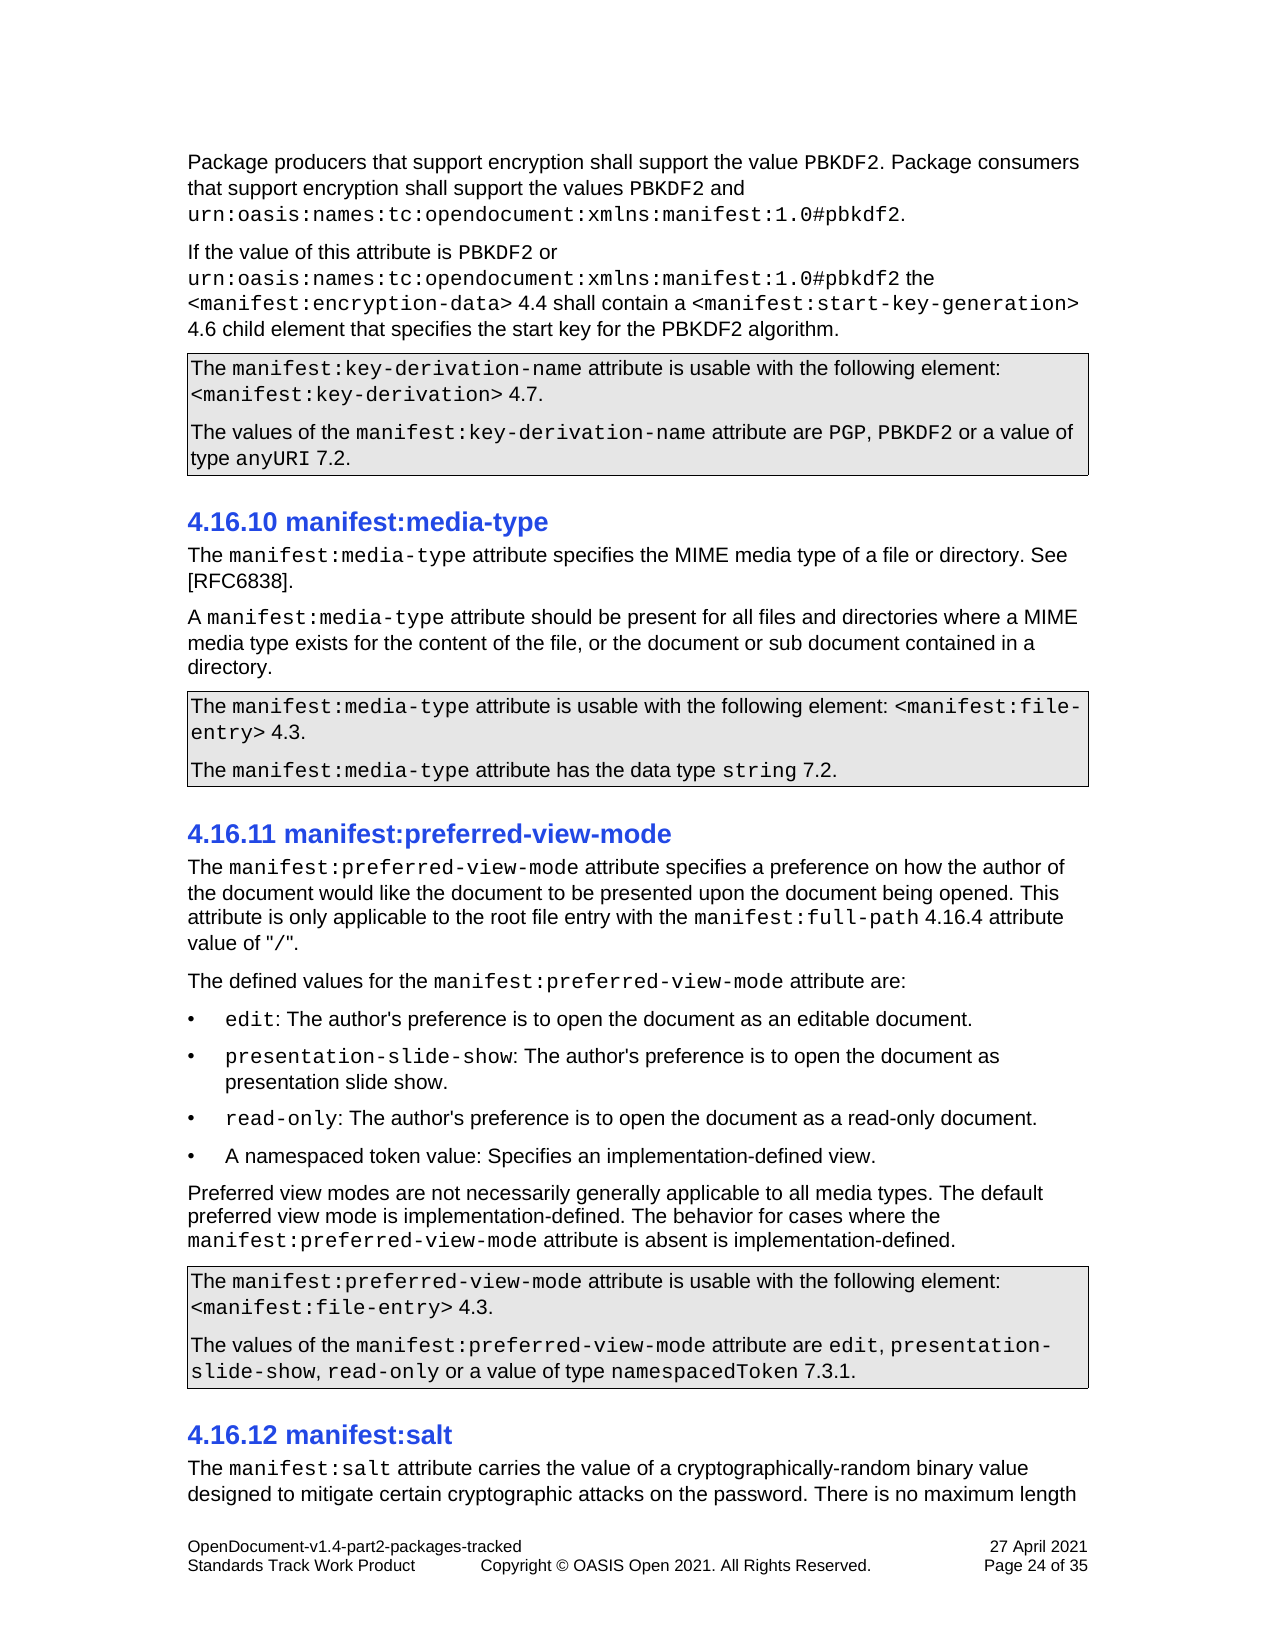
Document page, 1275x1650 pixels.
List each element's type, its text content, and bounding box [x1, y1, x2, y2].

subtitle manifest:salt [187, 1419, 1088, 1450]
list presentation-slide-show: The author's preference is to open the document as presentation slide show. [187, 1044, 1088, 1094]
list read-only: The author's preference is to open the document as a read-only document. [187, 1106, 1088, 1132]
subtitle manifest:preferred-view-mode [187, 818, 1088, 849]
text The manifest:preferred-view-mode attribute specifies a preference on how the author of the document would like the document to be presented upon the document being opened. This attribute is only applicable to the root file entry with the manifest:full-path 4.16.4 attribute value of "/". [187, 855, 1088, 956]
text A manifest:media-type attribute should be present for all files and directories where a MIME media type exists for the content of the file, or the document or sub document contained in a directory. [187, 605, 1088, 679]
list The values of the manifest:key-derivation-name attribute are PGP, PBKDF2 or a value of type anyURI 7.2. [188, 417, 1088, 475]
text The manifest:media-type attribute specifies the MIME media type of a file or directory. See [RFC6838]. [187, 543, 1088, 593]
text Package producers that support encryption shall support the value PBKDF2. Package consumers that support encryption shall support the values PBKDF2 and urn:oasis:names:tc:opendocument:xmlns:manifest:1.0#pbkdf2. [187, 150, 1088, 227]
subtitle manifest:media-type [187, 506, 1088, 537]
list A namespaced token value: Specifies an implementation-defined view. [187, 1144, 1088, 1168]
list The manifest:preferred-view-mode attribute is usable with the following element: <manifest:file-entry> 4.3. [188, 1267, 1088, 1321]
text The manifest:salt attribute carries the value of a cryptographically-random binary value designed to mitigate certain cryptographic attacks on the password. There is no maximum length [187, 1456, 1088, 1506]
list The values of the manifest:preferred-view-mode attribute are edit, presentation-slide-show, read-only or a value of type namespacedToken 7.3.1. [188, 1330, 1088, 1388]
list The manifest:media-type attribute is usable with the following element: <manifest:file-entry> 4.3. [188, 692, 1088, 746]
text If the value of this attribute is PBKDF2 or urn:oasis:names:tc:opendocument:xmlns:manifest:1.0#pbkdf2 the <manifest:encryption-data> 4.4 shall contain a <manifest:start-key-generation> 4.6 child element that specifies the start key for the PBKDF2 algorithm. [187, 239, 1088, 341]
list The manifest:key-derivation-name attribute is usable with the following element: <manifest:key-derivation> 4.7. [188, 354, 1088, 408]
list The manifest:media-type attribute has the data type string 7.2. [188, 754, 1088, 786]
text Preferred view modes are not necessarily generally applicable to all media types. The default preferred view mode is implementation-defined. The behavior for cases where the manifest:preferred-view-mode attribute is absent is implementation-defined. [187, 1180, 1088, 1254]
text The defined values for the manifest:preferred-view-mode attribute are: [187, 968, 1088, 994]
list edit: The author's preference is to open the document as an editable document. [187, 1006, 1088, 1032]
